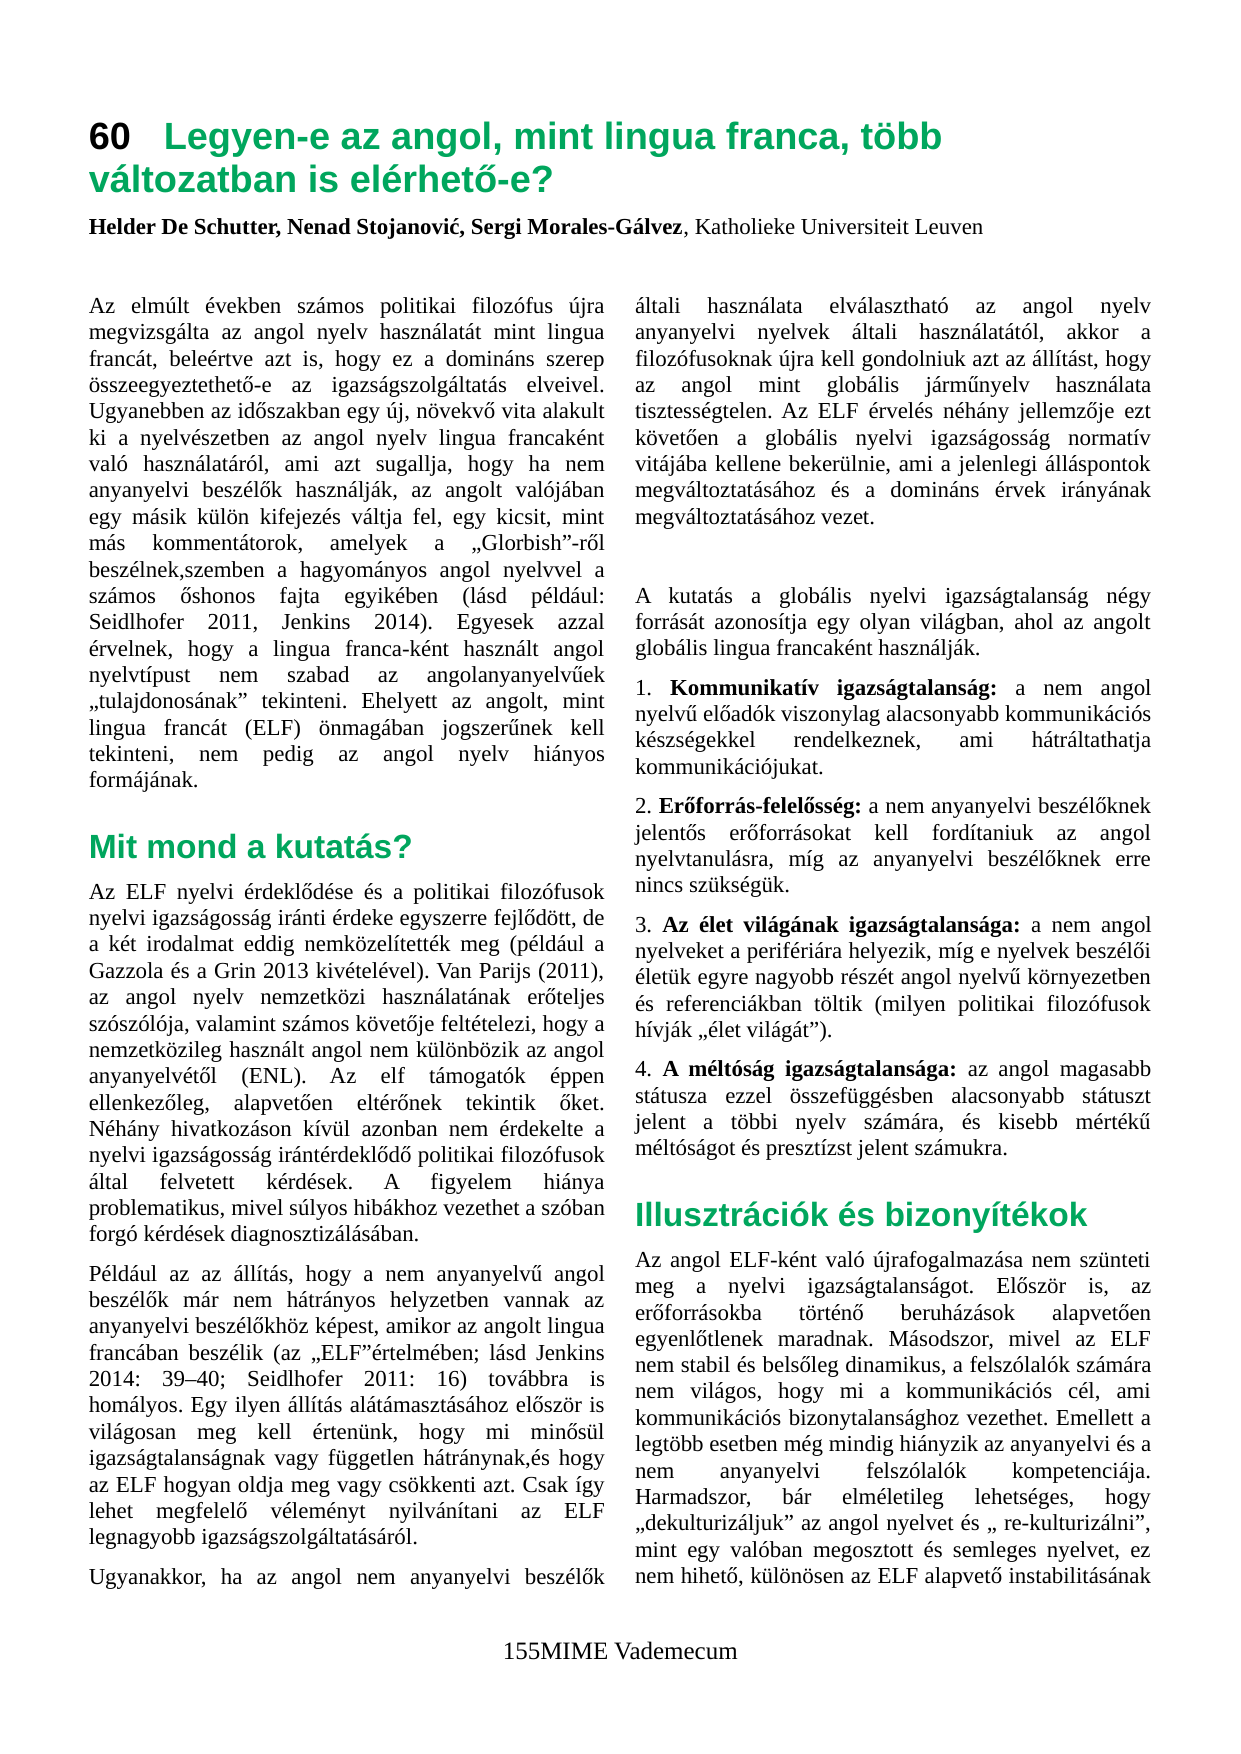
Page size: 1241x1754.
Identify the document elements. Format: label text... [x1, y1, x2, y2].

text 2. Erőforrás-felelősség: a nem anyanyelvi beszélőknek jelentős erőforrásokat kell fordítaniuk az angol nyelvtanulásra, míg az anyanyelvi beszélőknek erre nincs szükségük. [635, 792, 1152, 898]
text Ugyanakkor, ha az angol nem anyanyelvi beszélők [88, 1563, 605, 1589]
subtitle Illusztrációk és bizonyítékok [635, 1195, 1152, 1233]
text Például az az állítás, hogy a nem anyanyelvű angol beszélők már nem hátrányos helyzetben vannak az anyanyelvi beszélőkhöz képest, amikor az angolt lingua francában beszélik (az „ELF”értelmében; lásd Jenkins 2014: 39–40; Seidlhofer 2011: 16) továbbra is homályos. Egy ilyen állítás alátámasztásához először is világosan meg kell értenünk, hogy mi minősül igazságtalanságnak vagy független hátránynak,és hogy az ELF hogyan oldja meg vagy csökkenti azt. Csak így lehet megfelelő véleményt nyilvánítani az ELF legnagyobb igazságszolgáltatásáról. [88, 1260, 605, 1550]
text Az elmúlt években számos politikai filozófus újra megvizsgálta az angol nyelv használatát mint lingua francát, beleértve azt is, hogy ez a domináns szerep összeegyeztethető-e az igazságszolgáltatás elveivel. Ugyanebben az időszakban egy új, növekvő vita alakult ki a nyelvészetben az angol nyelv lingua francaként való használatáról, ami azt sugallja, hogy ha nem anyanyelvi beszélők használják, az angolt valójában egy másik külön kifejezés váltja fel, egy kicsit, mint más kommentátorok, amelyek a „Glorbish”-ről beszélnek,szemben a hagyományos angol nyelvvel a számos őshonos fajta egyikében (lásd például: Seidlhofer 2011, Jenkins 2014). Egyesek azzal érvelnek, hogy a lingua franca-ként használt angol nyelvtípust nem szabad az angolanyanyelvűek „tulajdonosának” tekinteni. Ehelyett az angolt, mint lingua francát (ELF) önmagában jogszerűnek kell tekinteni, nem pedig az angol nyelv hiányos formájának. [88, 292, 605, 793]
text 3. Az élet világának igazságtalansága: a nem angol nyelveket a perifériára helyezik, míg e nyelvek beszélői életük egyre nagyobb részét angol nyelvű környezetben és referenciákban töltik (milyen politikai filozófusok hívják „élet világát”). [635, 911, 1152, 1042]
text Helder De Schutter, Nenad Stojanović, Sergi Morales-Gálvez, Katholieke Universiteit Leuven [88, 213, 1152, 240]
subtitle Legyen-e az angol, mint lingua franca, több változatban is elérhető-e? [88, 113, 1152, 201]
text általi használata elválasztható az angol nyelv anyanyelvi nyelvek általi használatától, akkor a filozófusoknak újra kell gondolniuk azt az állítást, hogy az angol mint globális járműnyelv használata tisztességtelen. Az ELF érvelés néhány jellemzője ezt követően a globális nyelvi igazságosság normatív vitájába kellene bekerülnie, ami a jelenlegi álláspontok megváltoztatásához és a domináns érvek irányának megváltoztatásához vezet. [635, 292, 1152, 529]
text A kutatás a globális nyelvi igazságtalanság négy forrását azonosítja egy olyan világban, ahol az angolt globális lingua francaként használják. [635, 582, 1152, 661]
text Az ELF nyelvi érdeklődése és a politikai filozófusok nyelvi igazságosság iránti érdeke egyszerre fejlődött, de a két irodalmat eddig nemközelítették meg (például a Gazzola és a Grin 2013 kivételével). Van Parijs (2011), az angol nyelv nemzetközi használatának erőteljes szószólója, valamint számos követője feltételezi, hogy a nemzetközileg használt angol nem különbözik az angol anyanyelvétől (ENL). Az elf támogatók éppen ellenkezőleg, alapvetően eltérőnek tekintik őket. Néhány hivatkozáson kívül azonban nem érdekelte a nyelvi igazságosság irántérdeklődő politikai filozófusok által felvetett kérdések. A figyelem hiánya problematikus, mivel súlyos hibákhoz vezethet a szóban forgó kérdések diagnosztizálásában. [88, 878, 605, 1247]
text 4. A méltóság igazságtalansága: az angol magasabb státusza ezzel összefüggésben alacsonyabb státuszt jelent a többi nyelv számára, és kisebb mértékű méltóságot és presztízst jelent számukra. [635, 1055, 1152, 1161]
subtitle Mit mond a kutatás? [88, 827, 605, 865]
text 1. Kommunikatív igazságtalanság: a nem angol nyelvű előadók viszonylag alacsonyabb kommunikációs készségekkel rendelkeznek, ami hátráltathatja kommunikációjukat. [635, 674, 1152, 779]
text Az angol ELF-ként való újrafogalmazása nem szünteti meg a nyelvi igazságtalanságot. Először is, az erőforrásokba történő beruházások alapvetően egyenlőtlenek maradnak. Másodszor, mivel az ELF nem stabil és belsőleg dinamikus, a felszólalók számára nem világos, hogy mi a kommunikációs cél, ami kommunikációs bizonytalansághoz vezethet. Emellett a legtöbb esetben még mindig hiányzik az anyanyelvi és a nem anyanyelvi felszólalók kompetenciája. Harmadszor, bár elméletileg lehetséges, hogy „dekulturizáljuk” az angol nyelvet és „ re-kulturizálni”, mint egy valóban megosztott és semleges nyelvet, ez nem hihető, különösen az ELF alapvető instabilitásának [635, 1246, 1152, 1588]
